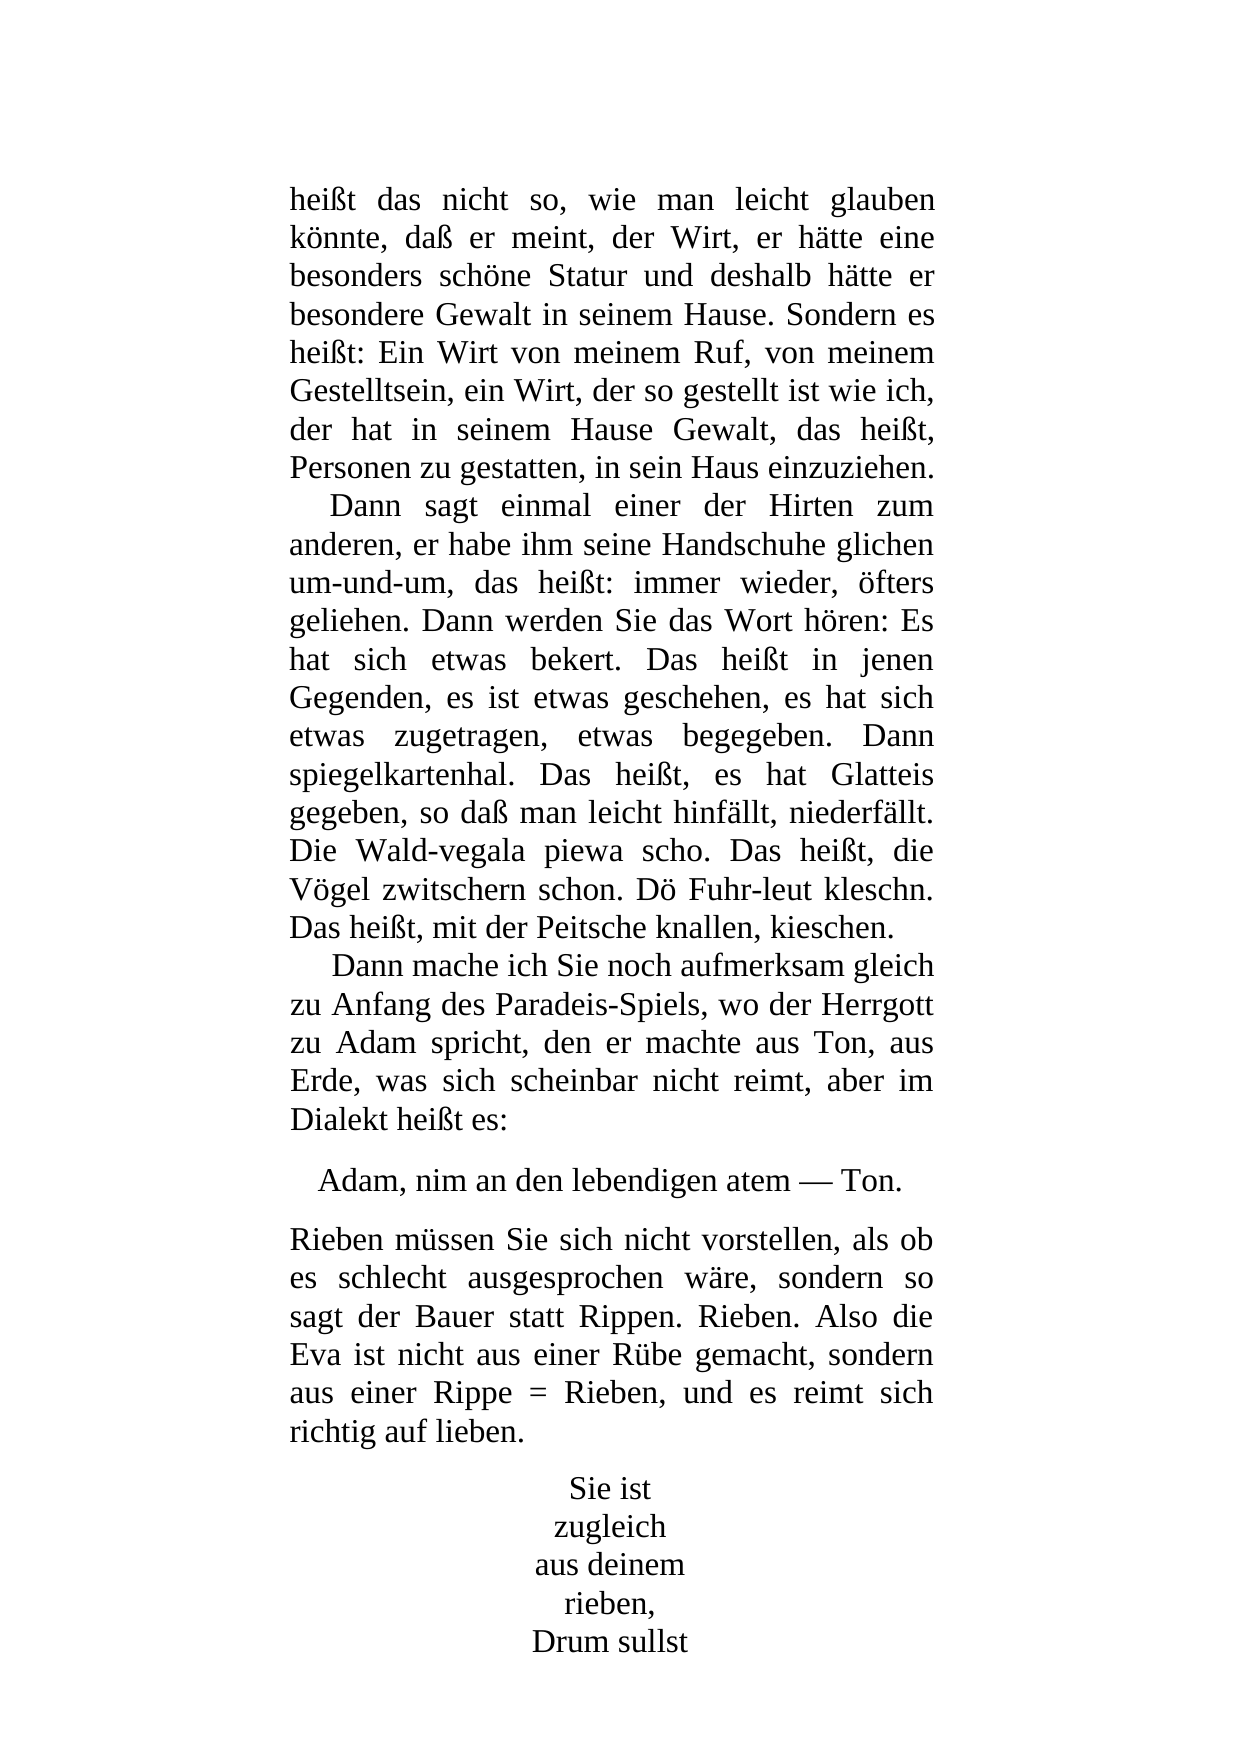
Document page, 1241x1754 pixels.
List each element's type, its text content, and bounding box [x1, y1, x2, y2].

text heißt das nicht so, wie man leicht glauben könnte, daß er meint, der Wirt, er hätte eine besonders schöne Statur und deshalb hätte er besondere Gewalt in seinem Hause. Sondern es heißt: Ein Wirt von meinem Ruf, von meinem Gestelltsein, ein Wirt, der so gestellt ist wie ich, der hat in seinem Hause Gewalt, das heißt, Personen zu gestatten, in sein Haus einzuziehen. [289, 179, 936, 485]
text Rieben müssen Sie sich nicht vorstellen, als ob es schlecht ausgesprochen wäre, sondern so sagt der Bauer statt Rippen. Rieben. Also die Eva ist nicht aus einer Rübe gemacht, sondern aus einer Rippe = Rieben, und es reimt sich richtig auf lieben. [289, 1219, 934, 1449]
text Dann mache ich Sie noch aufmerksam gleich zu Anfang des Paradeis-Spiels, wo der Herrgott zu Adam spricht, den er machte aus Ton, aus Erde, was sich scheinbar nicht reimt, aber im Dialekt heißt es: [290, 945, 935, 1137]
text Adam, nim an den lebendigen atem — Ton. [289, 1160, 931, 1198]
text Sie ist zugleich aus deinem rieben, Drum sullst [530, 1468, 690, 1659]
text Dann sagt einmal einer der Hirten zum anderen, er habe ihm seine Handschuhe glichen um-und-um, das heißt: immer wieder, öfters geliehen. Dann werden Sie das Wort hören: Es hat sich etwas bekert. Das heißt in jenen Gegenden, es ist etwas geschehen, es hat sich etwas zugetragen, etwas begegeben. Dann spiegelkartenhal. Das heißt, es hat Glatteis gegeben, so daß man leicht hinfällt, niederfällt. Die Wald-vegala piewa scho. Das heißt, die Vögel zwitschern schon. Dö Fuhr-leut kleschn. Das heißt, mit der Peitsche knallen, kieschen. [289, 485, 935, 945]
